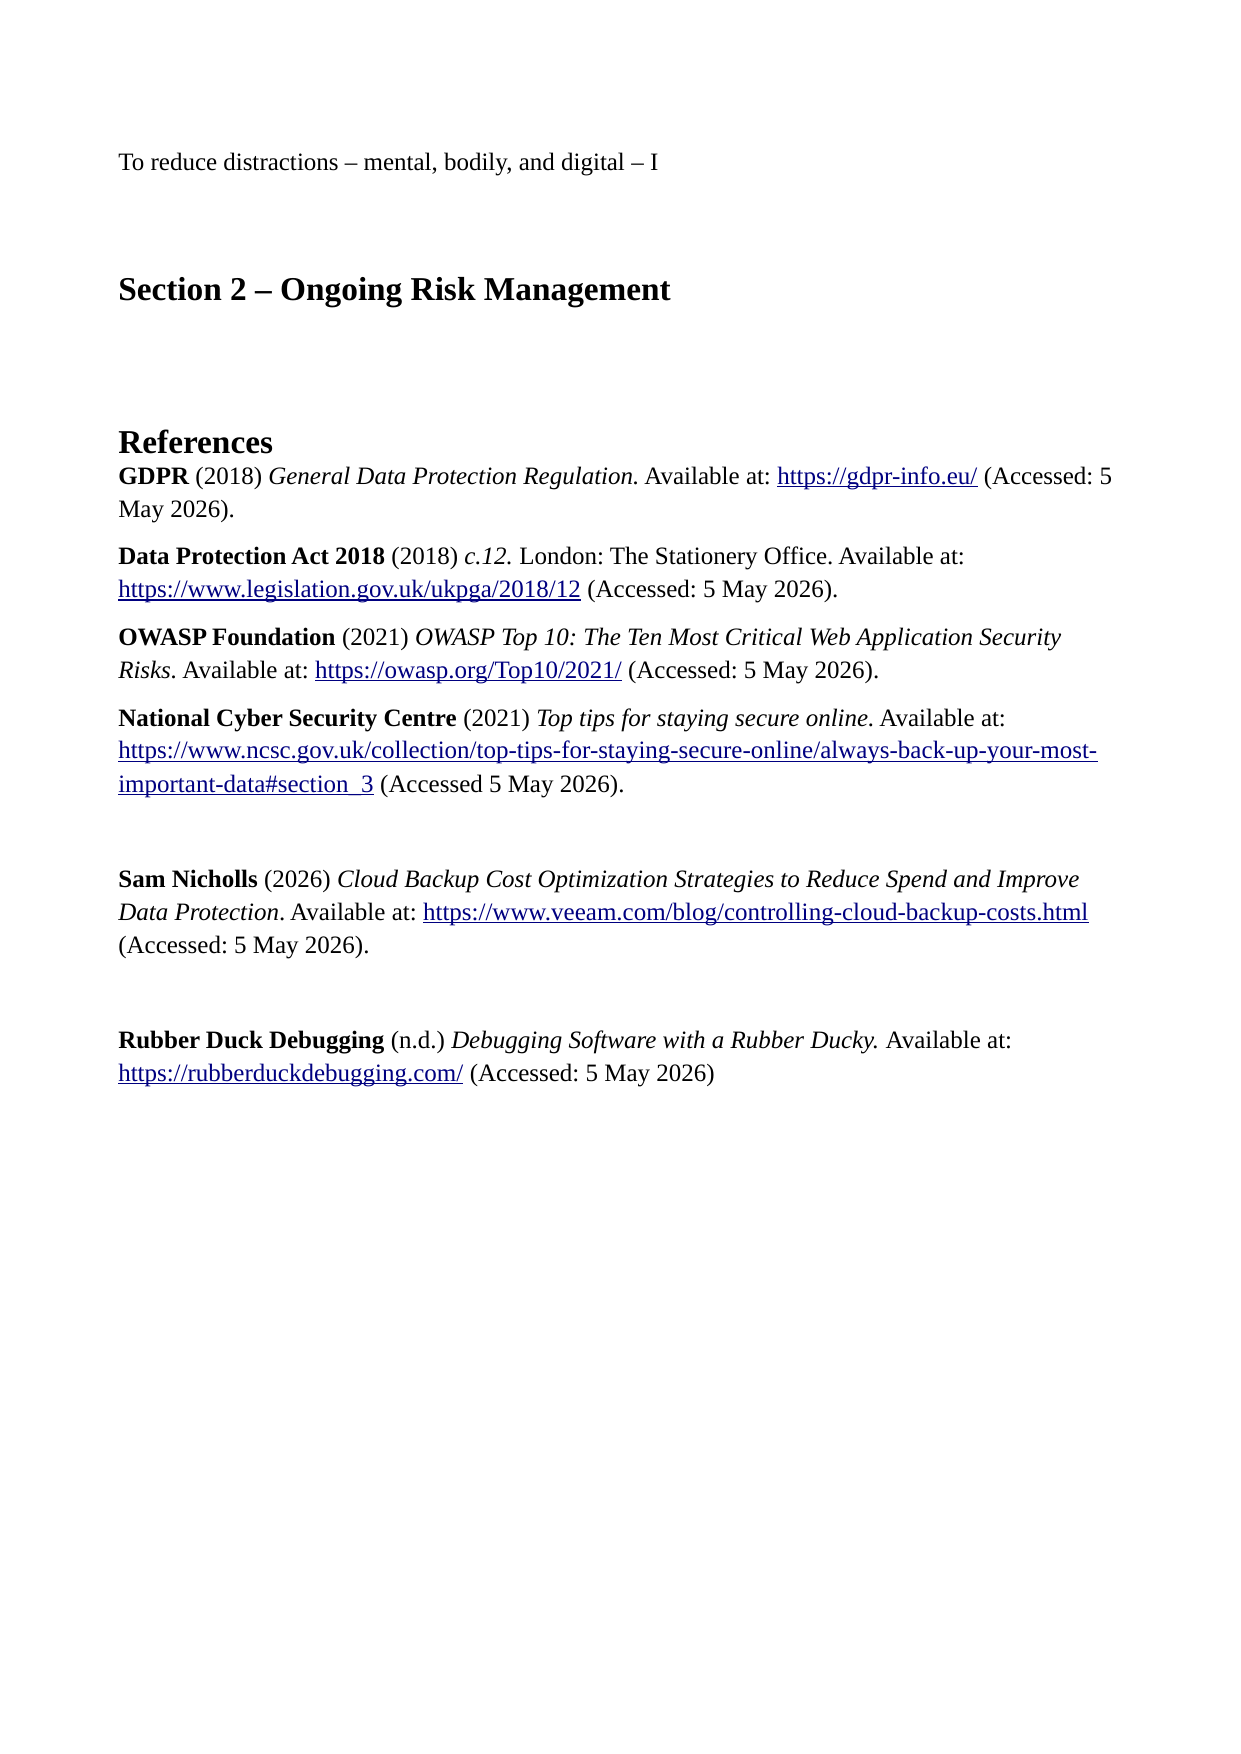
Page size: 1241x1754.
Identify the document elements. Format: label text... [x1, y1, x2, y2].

text To reduce distractions – mental, bodily, and digital – I [118, 147, 1122, 176]
text OWASP Foundation (2021) OWASP Top 10: The Ten Most Critical Web Application Security Risks. Available at: https://owasp.org/Top10/2021/ (Accessed: 5 May 2026). [118, 622, 1122, 684]
text References [118, 422, 1122, 461]
text Sam Nicholls (2026) Cloud Backup Cost Optimization Strategies to Reduce Spend and Improve Data Protection. Available at: https://www.veeam.com/blog/controlling-cloud-backup-costs.html (Accessed: 5 May 2026). [118, 864, 1122, 959]
text Section 2 – Ongoing Risk Management [118, 269, 1122, 307]
text National Cyber Security Centre (2021) Top tips for staying secure online. Available at: https://www.ncsc.gov.uk/collection/top-tips-for-staying-secure-online/always-back-up-your-most-important-data#section_3 (Accessed 5 May 2026). [118, 703, 1122, 797]
text Data Protection Act 2018 (2018) c.12. London: The Stationery Office. Available at: https://www.legislation.gov.uk/ukpga/2018/12 (Accessed: 5 May 2026). [118, 541, 1122, 603]
text Rubber Duck Debugging (n.d.) Debugging Software with a Rubber Ducky. Available at: https://rubberduckdebugging.com/ (Accessed: 5 May 2026) [118, 1025, 1122, 1087]
text GDPR (2018) General Data Protection Regulation. Available at: https://gdpr-info.eu/ (Accessed: 5 May 2026). [118, 461, 1122, 522]
